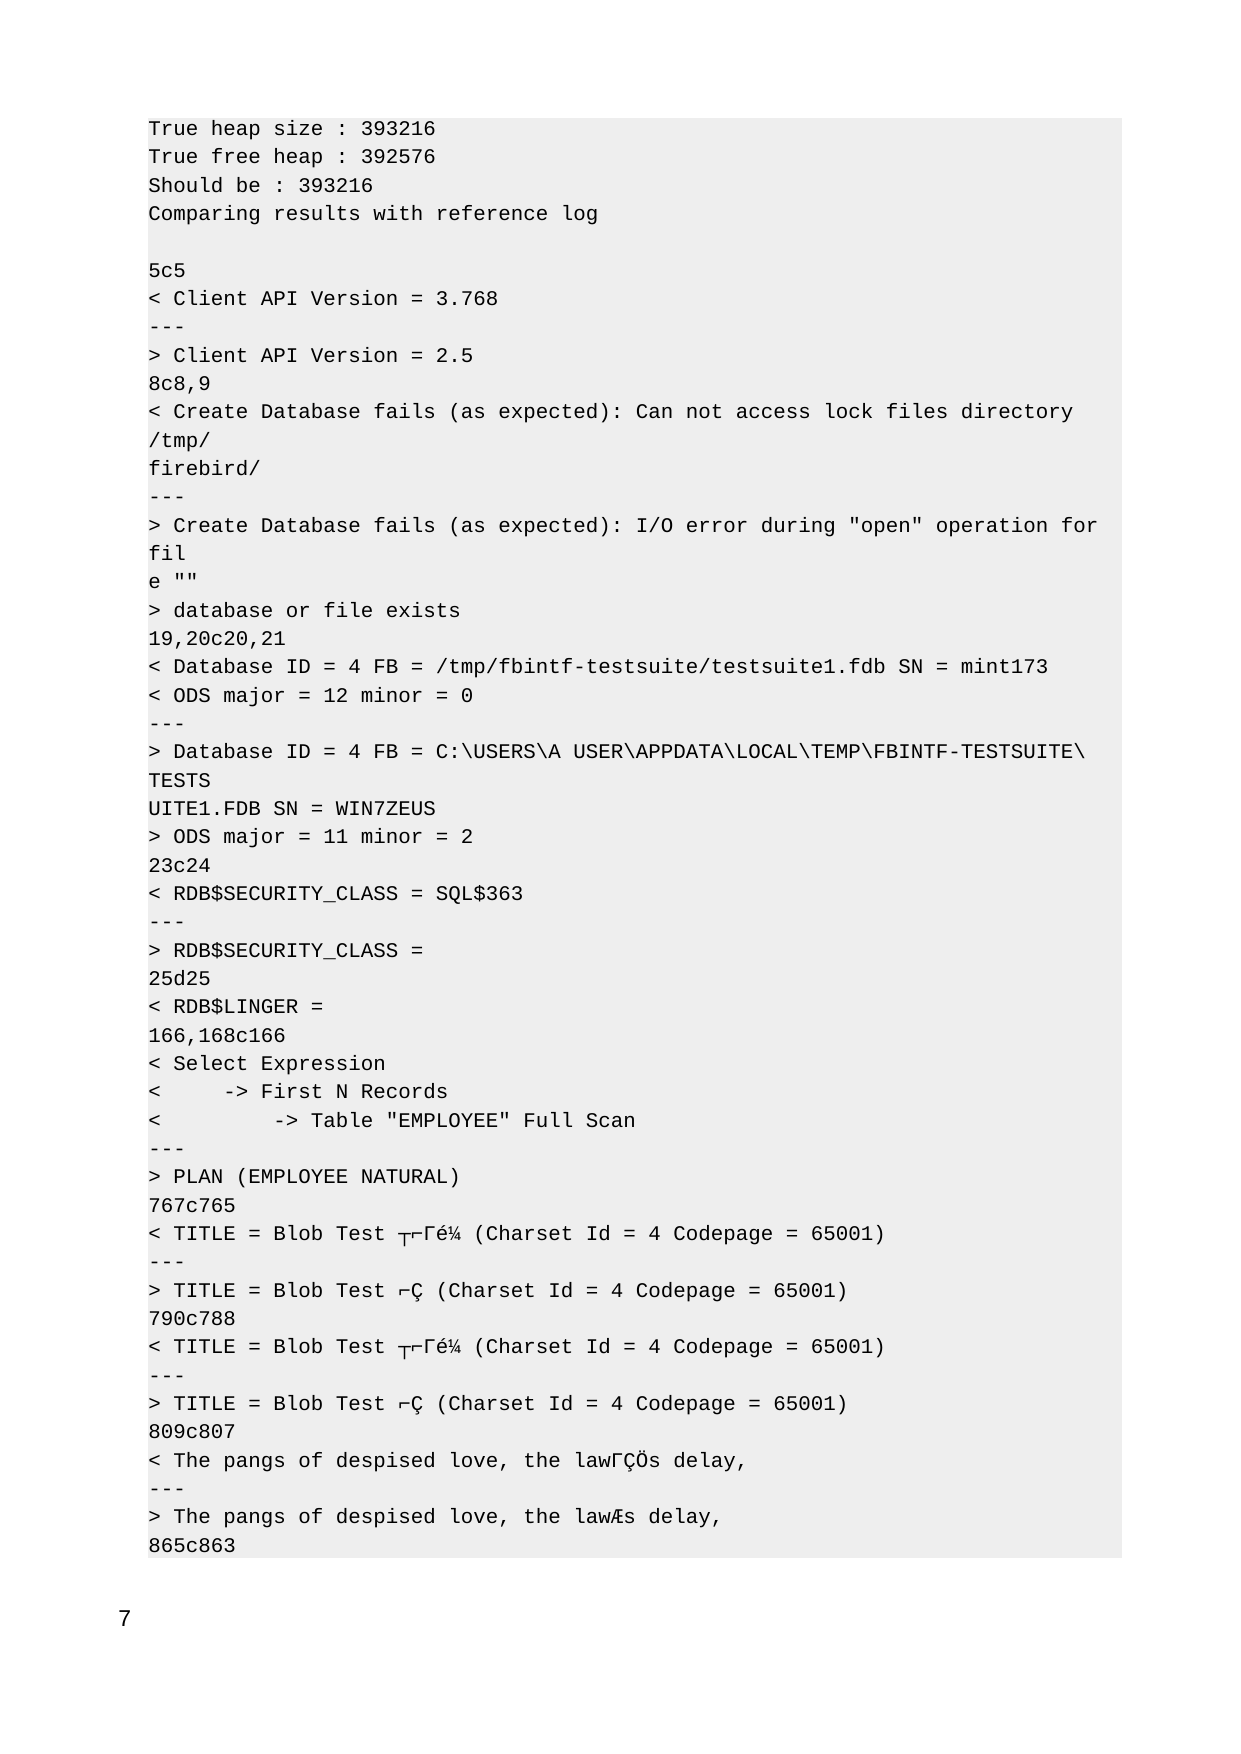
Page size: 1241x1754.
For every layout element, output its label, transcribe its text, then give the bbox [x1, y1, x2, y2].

text > ODS major = 11 minor = 2 [148, 826, 1122, 850]
text --- [148, 316, 1122, 340]
text 767c765 [148, 1195, 1122, 1218]
text > TITLE = Blob Test ⌐Ç (Charset Id = 4 Codepage = 65001) [148, 1280, 1122, 1303]
text < The pangs of despised love, the lawΓÇÖs delay, [148, 1450, 1122, 1473]
text --- [148, 1365, 1122, 1388]
text 865c863 [148, 1535, 1122, 1558]
text --- [148, 486, 1122, 510]
text --- [148, 1138, 1122, 1162]
text > TITLE = Blob Test ⌐Ç (Charset Id = 4 Codepage = 65001) [148, 1393, 1122, 1417]
text --- [148, 1251, 1122, 1275]
text 5c5 [148, 260, 1122, 283]
text > database or file exists [148, 600, 1122, 623]
text 25d25 [148, 968, 1122, 992]
text --- [148, 1478, 1122, 1502]
text > RDB$SECURITY_CLASS = [148, 940, 1122, 963]
text < TITLE = Blob Test ┬⌐Γé¼ (Charset Id = 4 Codepage = 65001) [148, 1223, 1122, 1247]
text 809c807 [148, 1421, 1122, 1445]
text > Database ID = 4 FB = C:\USERS\A USER\APPDATA\LOCAL\TEMP\FBINTF-TESTSUITE\TESTS [148, 741, 1122, 793]
text < Client API Version = 3.768 [148, 288, 1122, 312]
text True heap size : 393216 [148, 118, 1122, 142]
text < Create Database fails (as expected): Can not access lock files directory /tmp/ [148, 401, 1122, 453]
text Should be : 393216 [148, 175, 1122, 198]
text --- [148, 713, 1122, 737]
text < Select Expression [148, 1053, 1122, 1077]
text < RDB$LINGER = [148, 996, 1122, 1020]
text < ODS major = 12 minor = 0 [148, 685, 1122, 708]
text 790c788 [148, 1308, 1122, 1332]
text 166,168c166 [148, 1025, 1122, 1048]
text True free heap : 392576 [148, 146, 1122, 170]
text < RDB$SECURITY_CLASS = SQL$363 [148, 883, 1122, 907]
text > Create Database fails (as expected): I/O error during "open" operation for fil [148, 515, 1122, 567]
text > The pangs of despised love, the lawÆs delay, [148, 1506, 1122, 1530]
text > PLAN (EMPLOYEE NATURAL) [148, 1166, 1122, 1190]
text < Database ID = 4 FB = /tmp/fbintf-testsuite/testsuite1.fdb SN = mint173 [148, 656, 1122, 680]
text Comparing results with reference log [148, 203, 1122, 227]
text firebird/ [148, 458, 1122, 482]
text --- [148, 911, 1122, 935]
text UITE1.FDB SN = WIN7ZEUS [148, 798, 1122, 822]
text e "" [148, 571, 1122, 595]
text > Client API Version = 2.5 [148, 345, 1122, 368]
text < TITLE = Blob Test ┬⌐Γé¼ (Charset Id = 4 Codepage = 65001) [148, 1336, 1122, 1360]
text 8c8,9 [148, 373, 1122, 397]
text 19,20c20,21 [148, 628, 1122, 652]
text 23c24 [148, 855, 1122, 878]
text < -> Table "EMPLOYEE" Full Scan [148, 1110, 1122, 1133]
text < -> First N Records [148, 1081, 1122, 1105]
